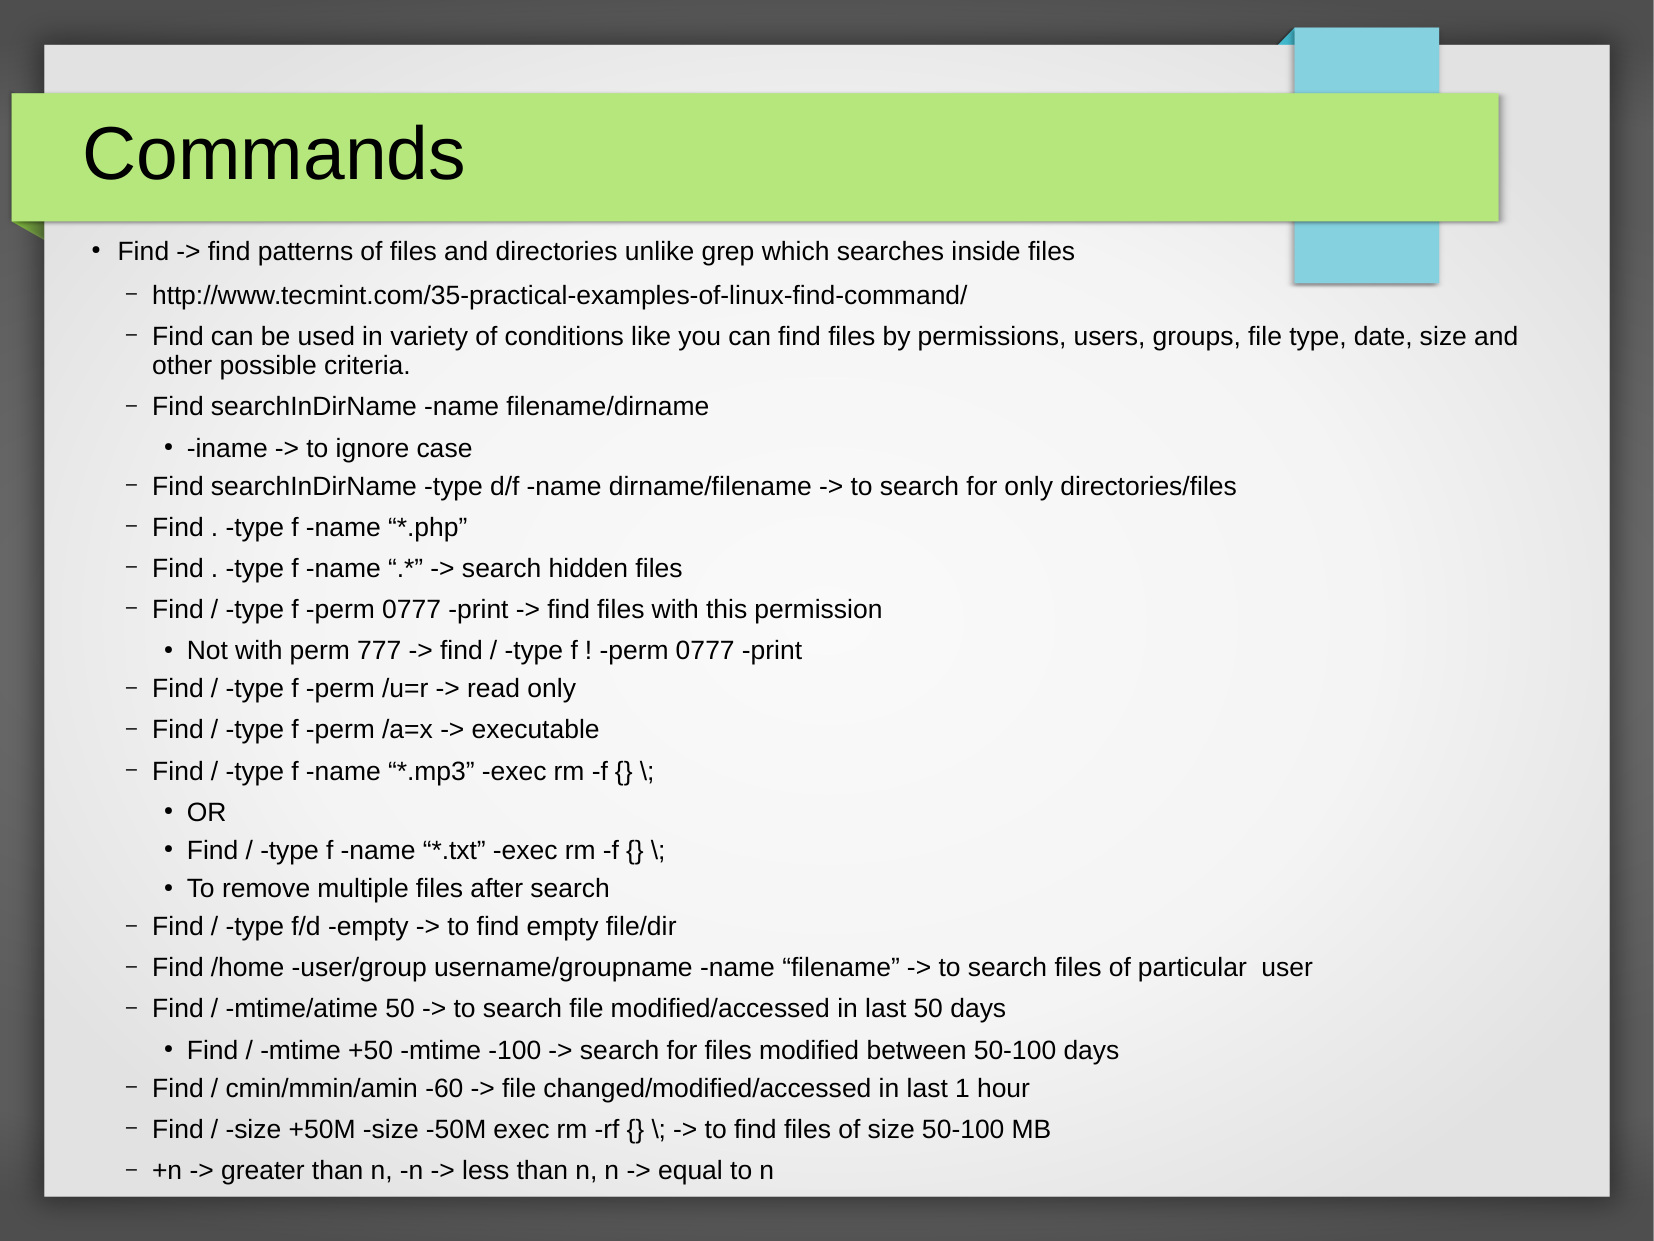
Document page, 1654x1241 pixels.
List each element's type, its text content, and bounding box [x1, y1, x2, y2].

title Commands [82, 94, 1264, 213]
list Find -> find patterns of files and directories unlike grep which searches inside files http://www.tecmint.com/35-practical-examples-of-linux-find-command/ Find can be used in variety of conditions like you can find files by permissions, users, groups, file type, date, size and other possible criteria. Find searchInDirName -name filename/dirname -iname -> to ignore case Find searchInDirName -type d/f -name dirname/filename -> to search for only directories/files Find . -type f -name “*.php” Find . -type f -name “.*” -> search hidden files Find / -type f -perm 0777 -print -> find files with this permission Not with perm 777 -> find / -type f ! -perm 0777 -print Find / -type f -perm /u=r -> read only Find / -type f -perm /a=x -> executable Find / -type f -name “*.mp3” -exec rm -f {} \; OR Find / -type f -name “*.txt” -exec rm -f {} \; To remove multiple files after search Find / -type f/d -empty -> to find empty file/dir Find /home -user/group username/groupname -name “filename” -> to search files of particular user Find / -mtime/atime 50 -> to search file modified/accessed in last 50 days Find / -mtime +50 -mtime -100 -> search for files modified between 50-100 days Find / cmin/mmin/amin -60 -> file changed/modified/accessed in last 1 hour Find / -size +50M -size -50M exec rm -rf {} \; -> to find files of size 50-100 MB +n -> greater than n, -n -> less than n, n -> equal to n [82, 236, 1571, 1193]
picture [0, 0, 1654, 1241]
